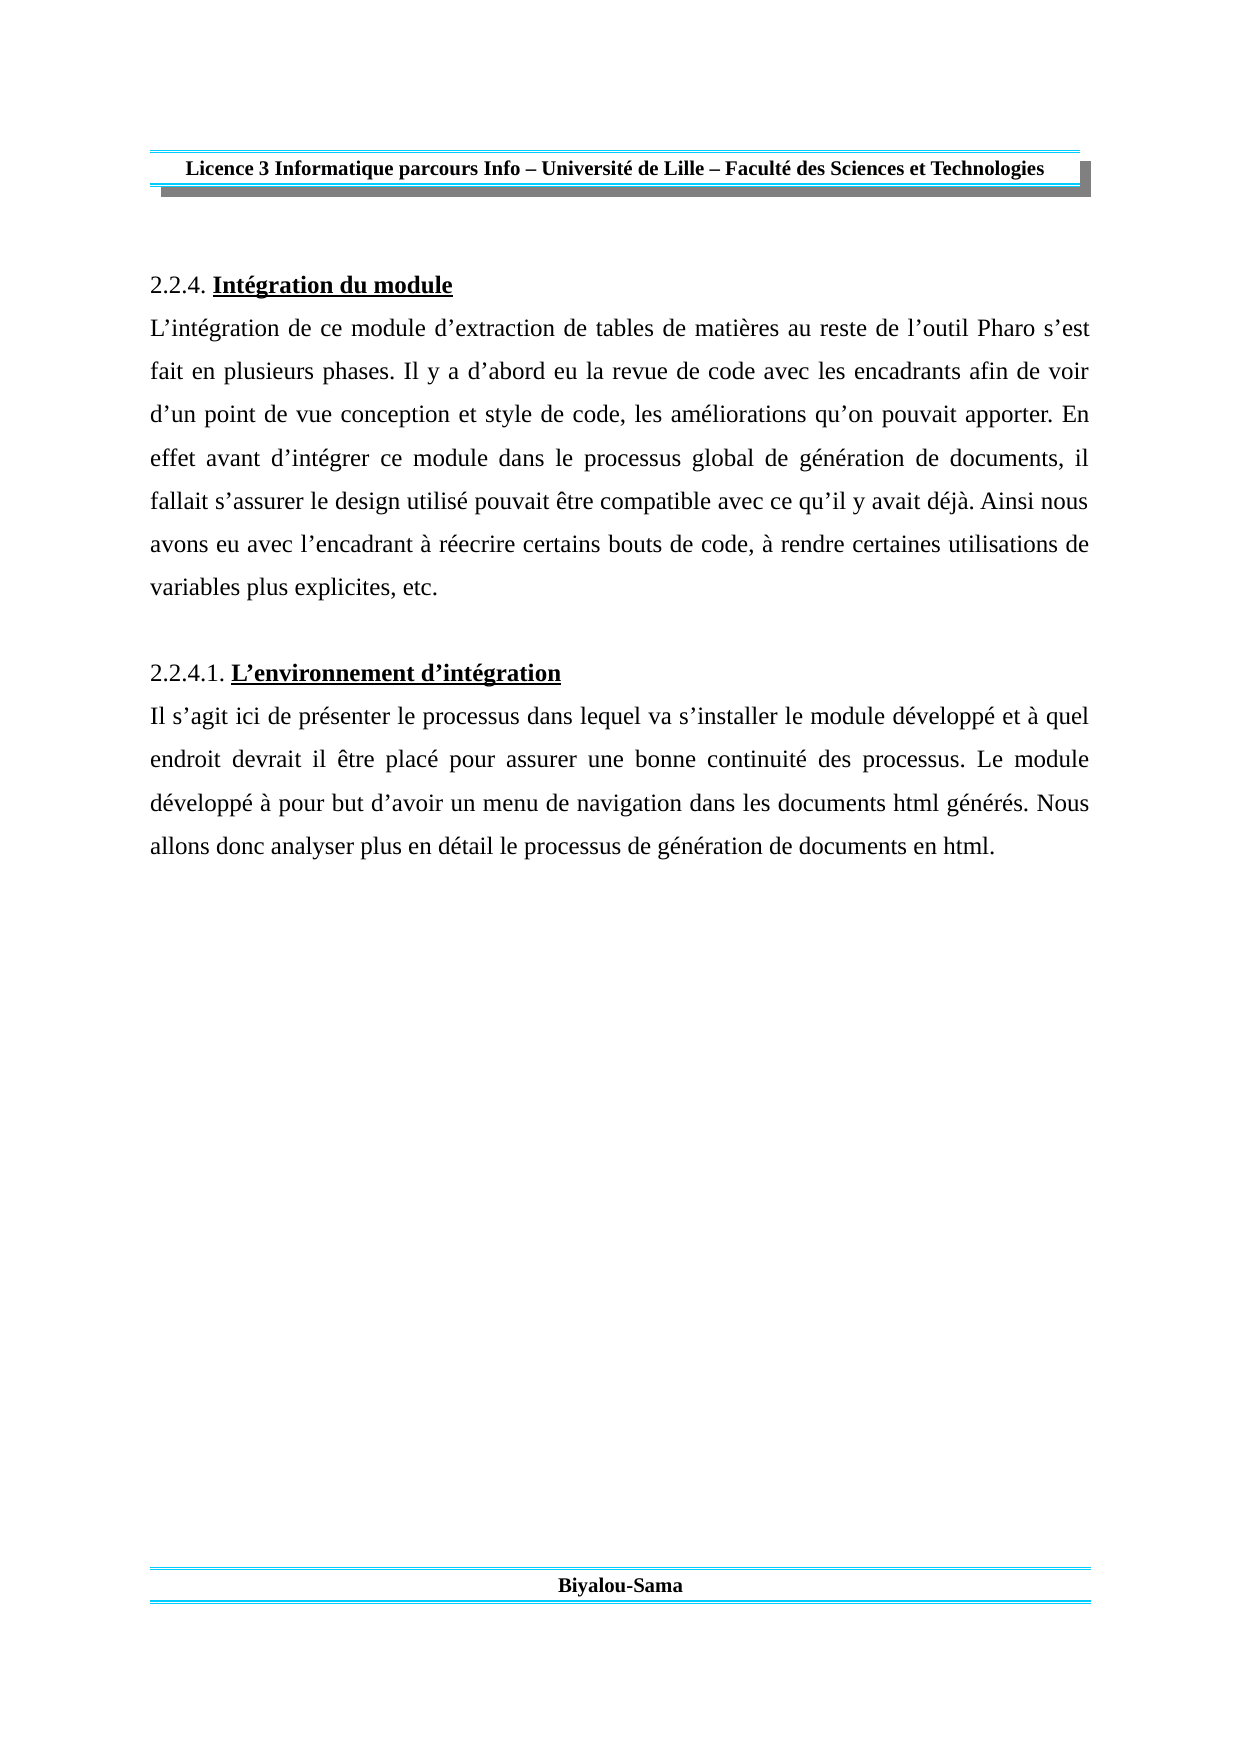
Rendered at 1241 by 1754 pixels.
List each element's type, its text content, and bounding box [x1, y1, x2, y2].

text 2.2.4. Intégration du module [150, 270, 1091, 299]
text 2.2.4.1. L’environnement d’intégration [150, 658, 1091, 687]
text L’intégration de ce module d’extraction de tables de matières au reste de l’outil Pharo s’est fait en plusieurs phases. Il y a d’abord eu la revue de code avec les encadrants afin de voir d’un point de vue conception et style de code, les améliorations qu’on pouvait apporter. En effet avant d’intégrer ce module dans le processus global de génération de documents, il fallait s’assurer le design utilisé pouvait être compatible avec ce qu’il y avait déjà. Ainsi nous avons eu avec l’encadrant à réecrire certains bouts de code, à rendre certaines utilisations de variables plus explicites, etc. [150, 313, 1091, 601]
text Il s’agit ici de présenter le processus dans lequel va s’installer le module développé et à quel endroit devrait il être placé pour assurer une bonne continuité des processus. Le module développé à pour but d’avoir un menu de navigation dans les documents html générés. Nous allons donc analyser plus en détail le processus de génération de documents en html. [150, 701, 1091, 859]
